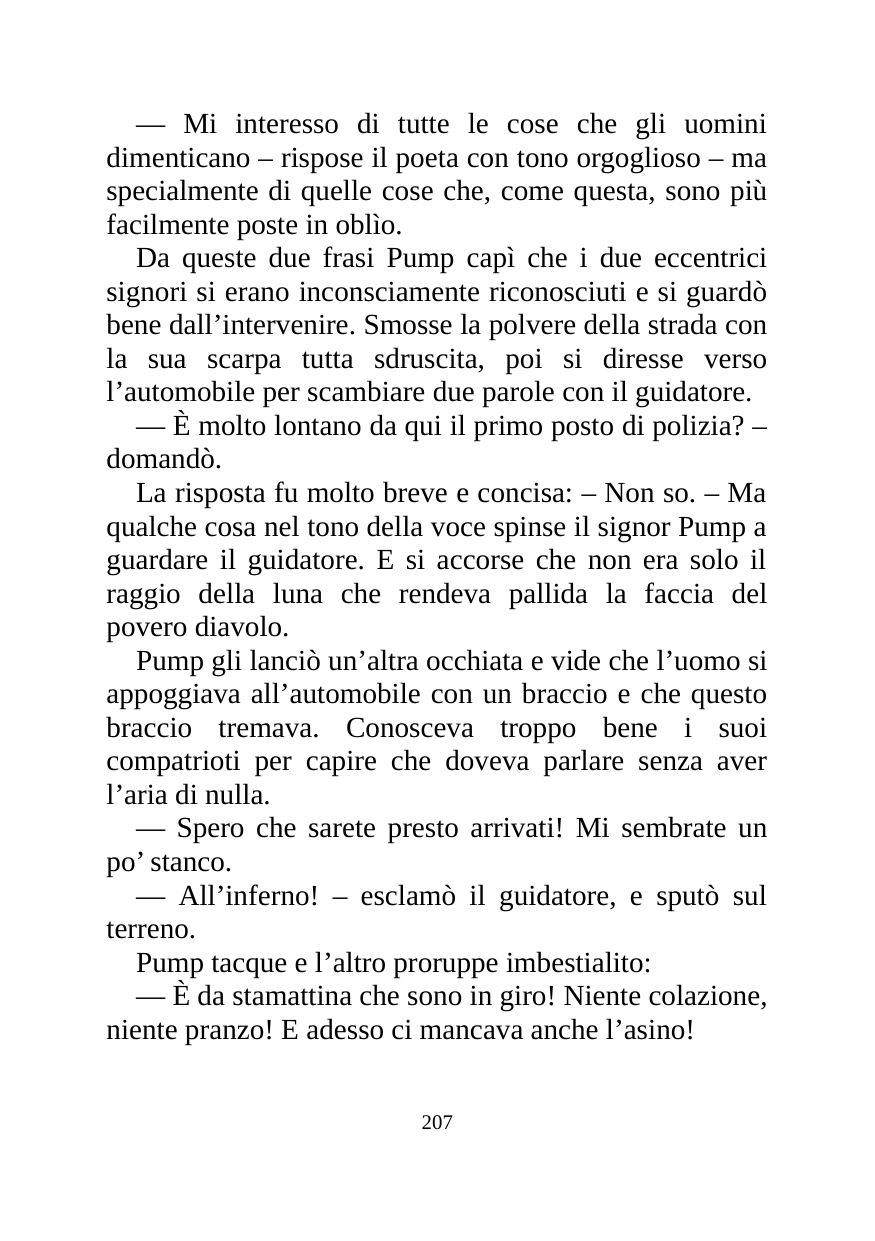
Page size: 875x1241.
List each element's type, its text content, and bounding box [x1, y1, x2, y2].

text Pump gli lanciò un’altra occhiata e vide che l’uomo si appoggiava all’automobile con un braccio e che questo braccio tremava. Conosceva troppo bene i suoi compatrioti per capire che doveva parlare senza aver l’aria di nulla. [106, 643, 768, 811]
text Pump tacque e l’altro proruppe imbestialito: [106, 945, 768, 978]
text — Mi interesso di tutte le cose che gli uomini dimenticano – rispose il poeta con tono orgoglioso – ma specialmente di quelle cose che, come questa, sono più facilmente poste in oblìo. [106, 106, 768, 240]
text Da queste due frasi Pump capì che i due eccentrici signori si erano inconsciamente riconosciuti e si guardò bene dall’intervenire. Smosse la polvere della strada con la sua scarpa tutta sdruscita, poi si diresse verso l’automobile per scambiare due parole con il guidatore. [106, 240, 768, 408]
text — All’inferno! – esclamò il guidatore, e sputò sul terreno. [106, 878, 768, 945]
text — Spero che sarete presto arrivati! Mi sembrate un po’ stanco. [106, 811, 768, 878]
text — È molto lontano da qui il primo posto di polizia? – domandò. [106, 408, 768, 475]
text — È da stamattina che sono in giro! Niente colazione, niente pranzo! E adesso ci mancava anche l’asino! [106, 978, 768, 1045]
text La risposta fu molto breve e concisa: – Non so. – Ma qualche cosa nel tono della voce spinse il signor Pump a guardare il guidatore. E si accorse che non era solo il raggio della luna che rendeva pallida la faccia del povero diavolo. [106, 475, 768, 643]
